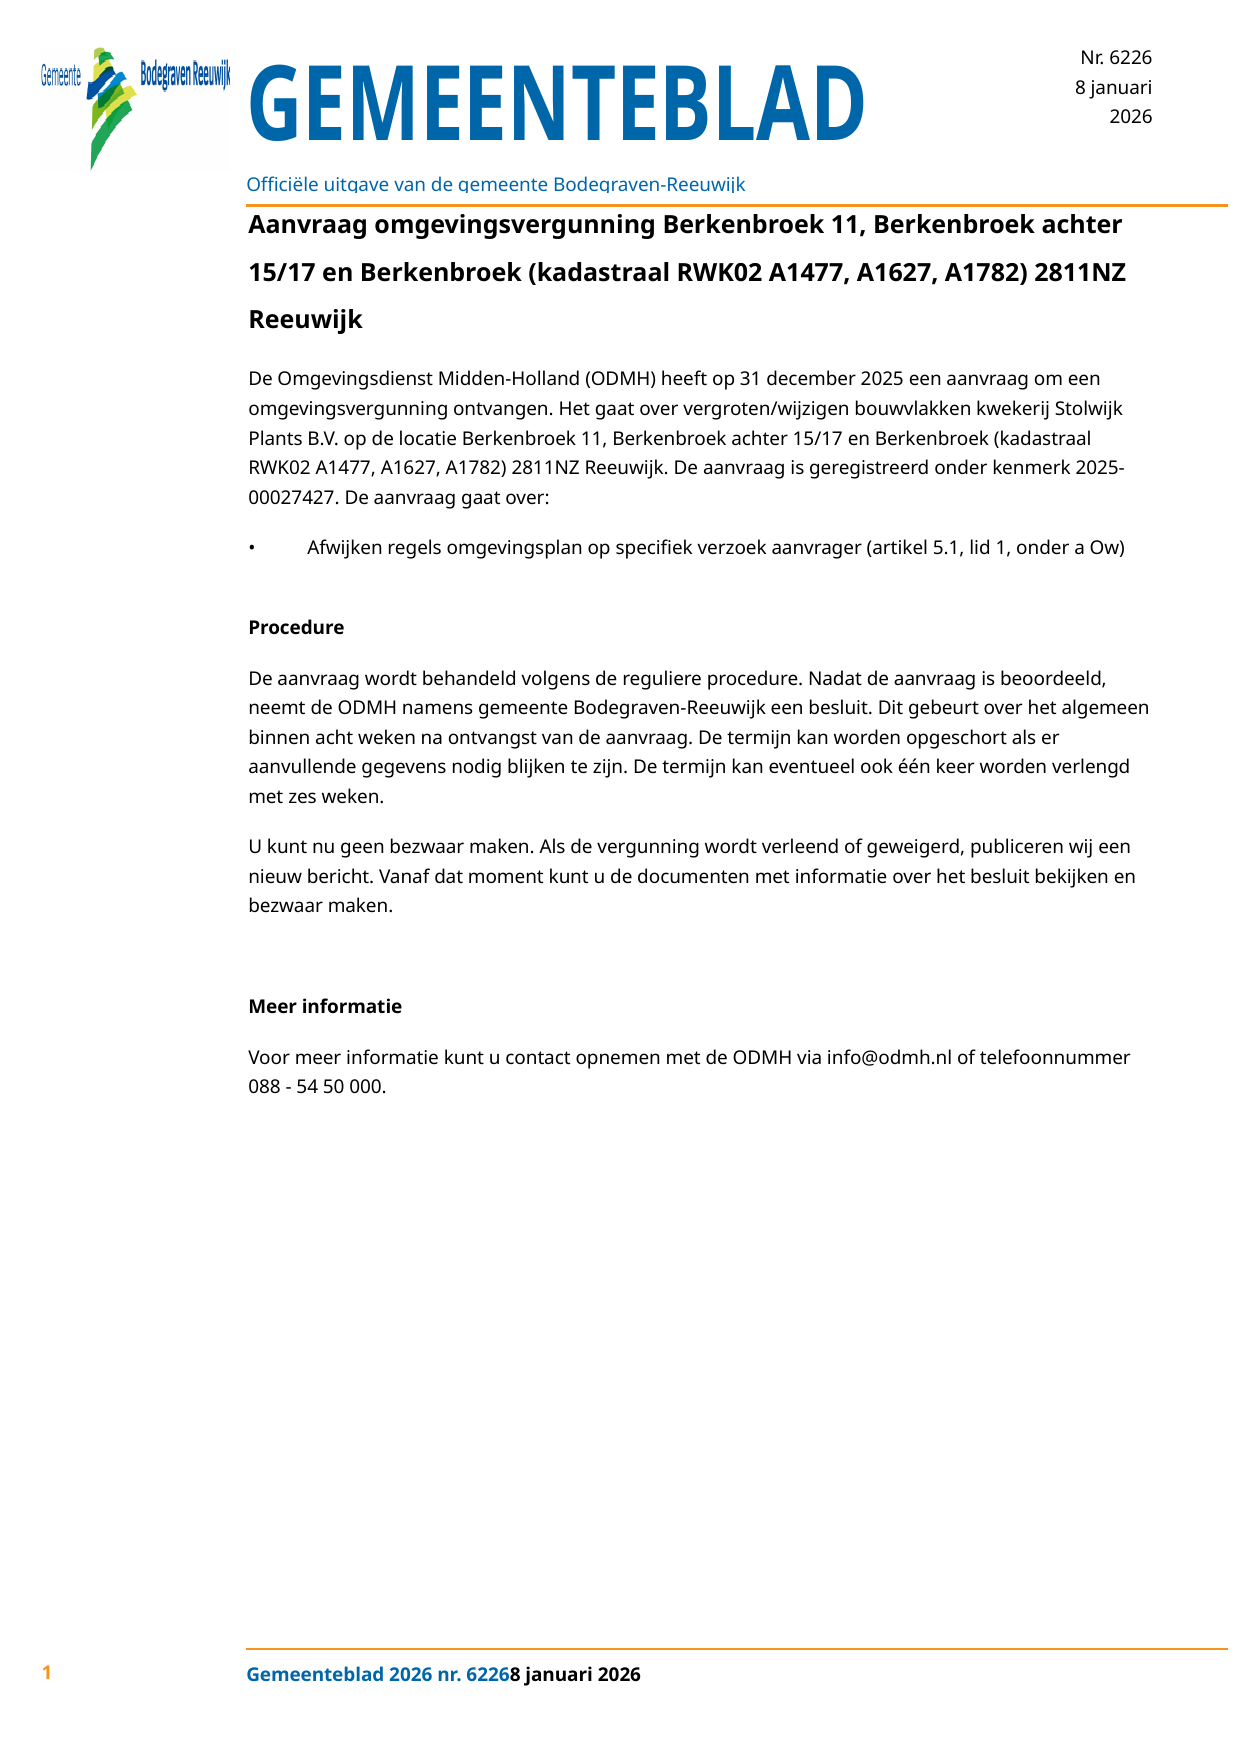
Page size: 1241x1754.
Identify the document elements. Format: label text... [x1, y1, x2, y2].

text Procedure [248, 614, 1152, 640]
text De Omgevingsdienst Midden-Holland (ODMH) heeft op 31 december 2025 een aanvraag om een omgevingsvergunning ontvangen. Het gaat over vergroten/wijzigen bouwvlakken kwekerij Stolwijk Plants B.V. op de locatie Berkenbroek 11, Berkenbroek achter 15/17 en Berkenbroek (kadastraal RWK02 A1477, A1627, A1782) 2811NZ Reeuwijk. De aanvraag is geregistreerd onder kenmerk 2025-00027427. De aanvraag gaat over: [248, 366, 1152, 509]
text Meer informatie [248, 993, 1152, 1019]
text Aanvraag omgevingsvergunning Berkenbroek 11, Berkenbroek achter 15/17 en Berkenbroek (kadastraal RWK02 A1477, A1627, A1782) 2811NZ Reeuwijk [248, 207, 1152, 336]
text De aanvraag wordt behandeld volgens de reguliere procedure. Nadat de aanvraag is beoordeeld, neemt de ODMH namens gemeente Bodegraven-Reeuwijk een besluit. Dit gebeurt over het algemeen binnen acht weken na ontvangst van de aanvraag. De termijn kan worden opgeschort als er aanvullende gegevens nodig blijken te zijn. De termijn kan eventueel ook één keer worden verlengd met zes weken. [248, 665, 1152, 809]
text Voor meer informatie kunt u contact opnemen met de ODMH via info@odmh.nl of telefoonnummer 088 - 54 50 000. [248, 1044, 1152, 1099]
text U kunt nu geen bezwaar maken. Als de vergunning wordt verleend of geweigerd, publiceren wij een nieuw bericht. Vanaf dat moment kunt u de documenten met informatie over het besluit bekijken en bezwaar maken. [248, 833, 1152, 918]
list Afwijken regels omgevingsplan op specifiek verzoek aanvrager (artikel 5.1, lid 1, onder a Ow) [248, 534, 1152, 560]
picture [41, 47, 231, 172]
